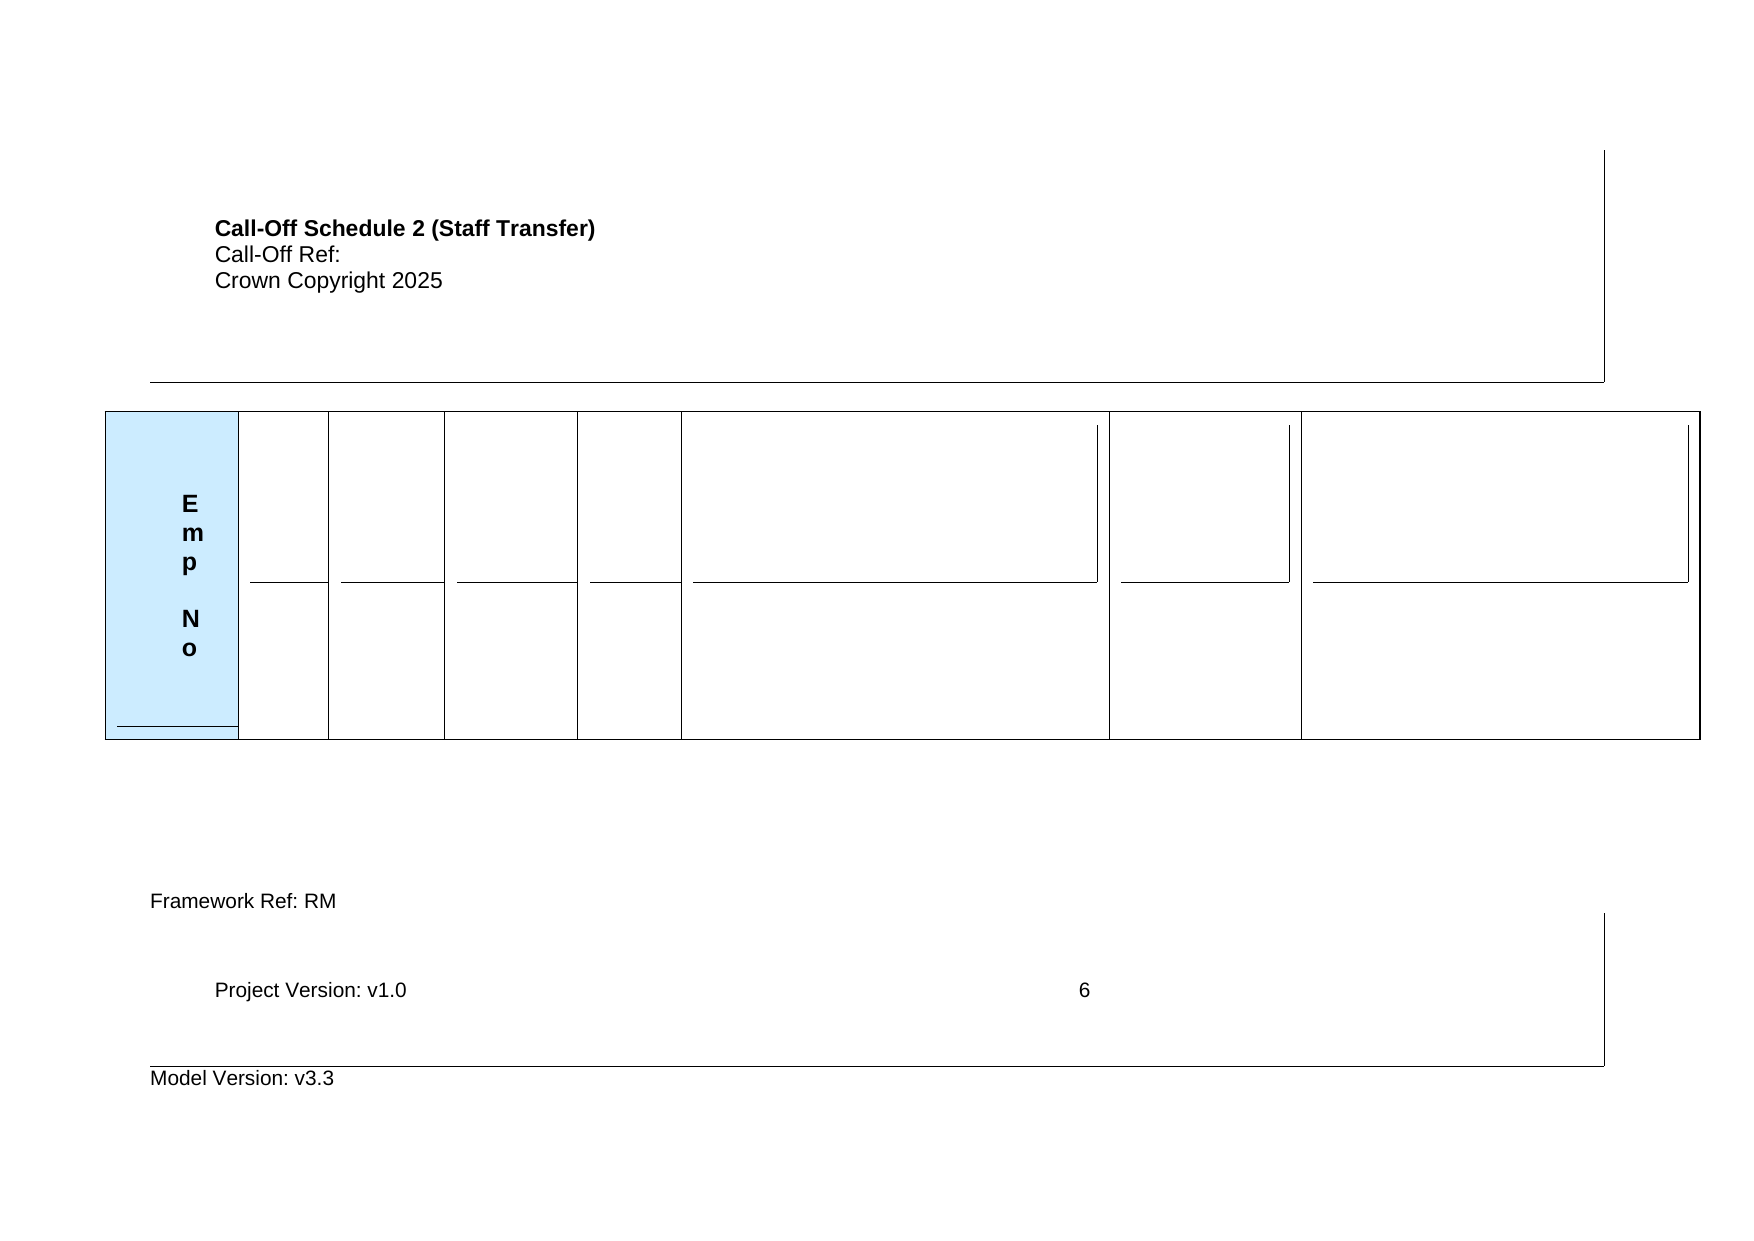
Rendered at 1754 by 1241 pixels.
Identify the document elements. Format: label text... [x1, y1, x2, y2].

table_cell [578, 412, 681, 739]
table_cell [239, 412, 328, 739]
table_cell [329, 412, 444, 739]
table_cell [1110, 412, 1301, 739]
table_cell Emp No [106, 412, 238, 739]
table_cell [1302, 412, 1699, 739]
table_cell [682, 412, 1109, 739]
table_cell [445, 412, 577, 739]
